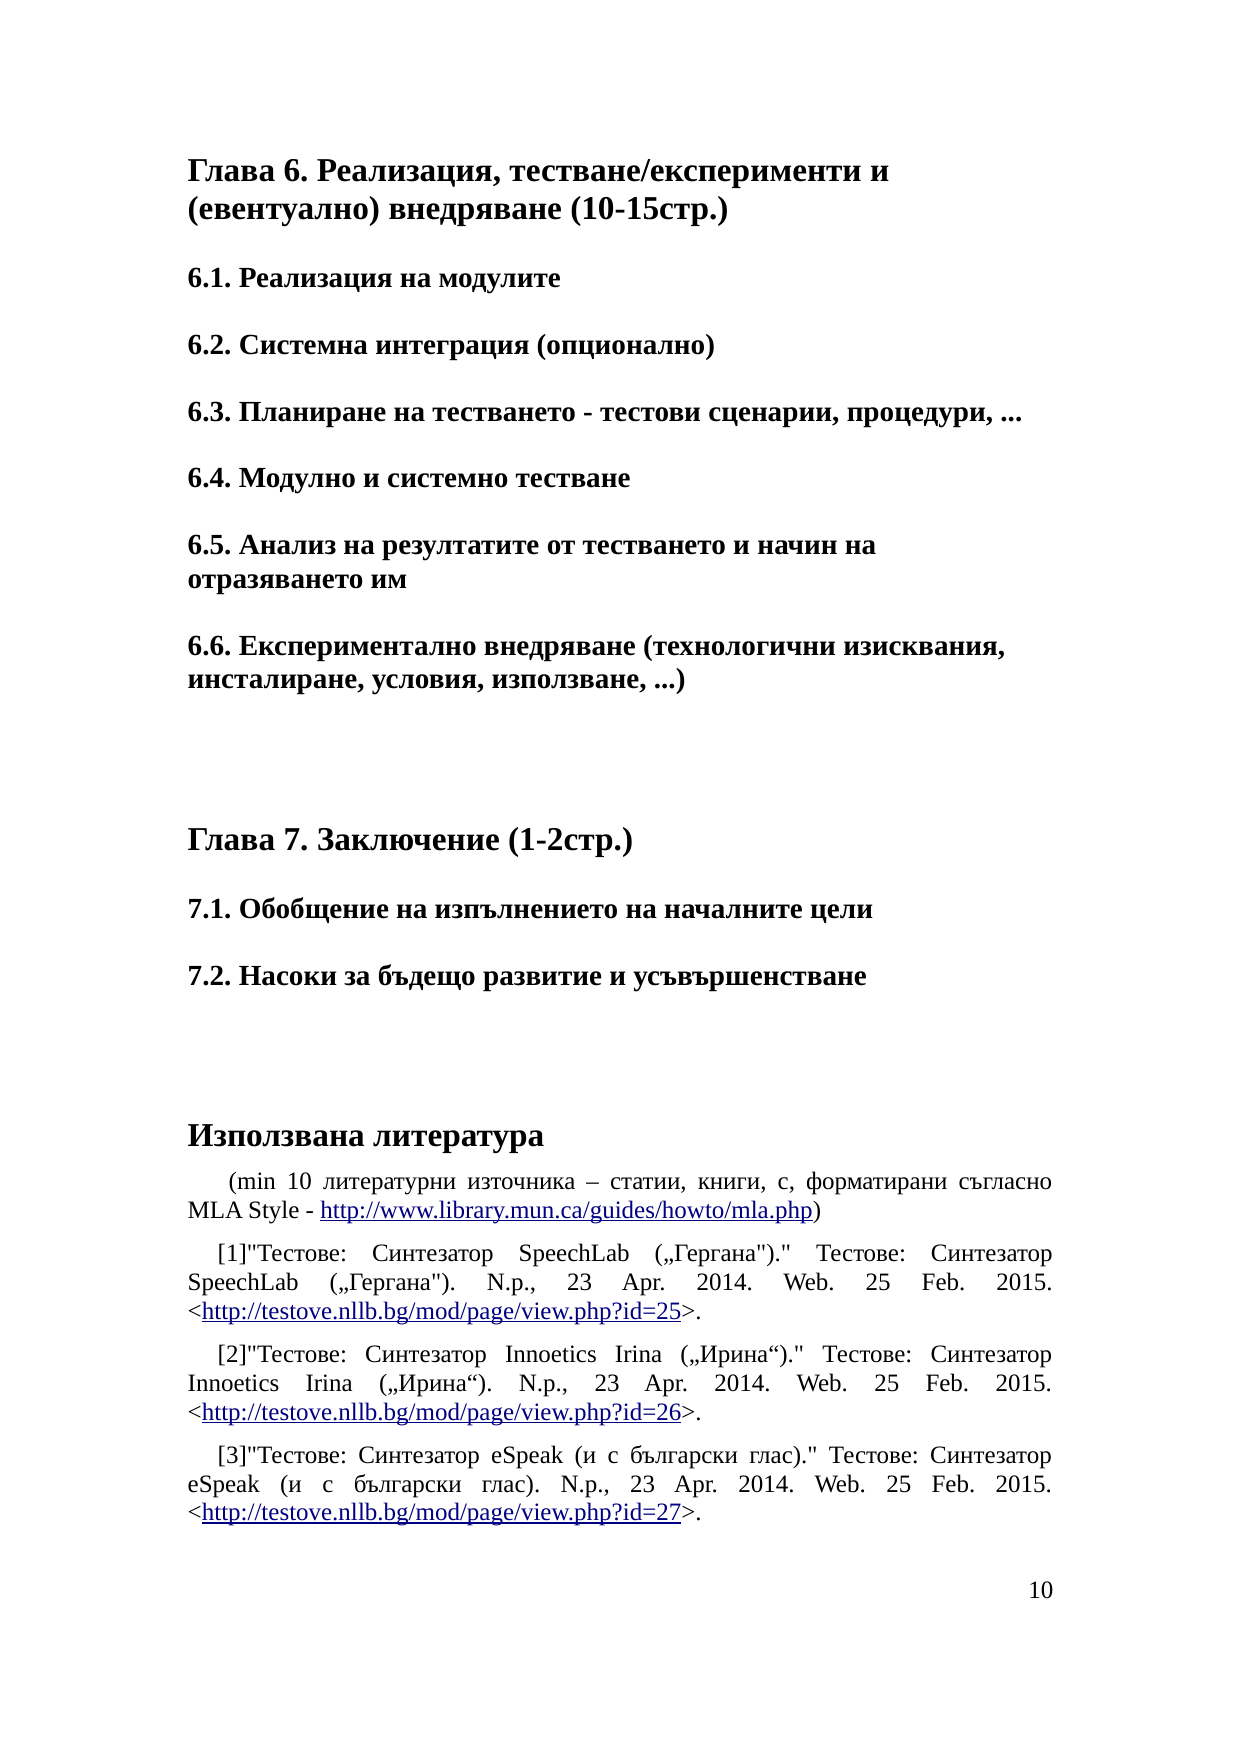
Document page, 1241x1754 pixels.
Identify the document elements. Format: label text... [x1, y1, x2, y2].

subtitle 6.2. Системна интеграция (опционално) [187, 327, 1053, 360]
subtitle Глава 6. Реализация, тестване/експерименти и (евентуално) внедряване (10-15стр.) [187, 150, 1053, 227]
subtitle 6.4. Модулно и системно тестване [187, 461, 1053, 494]
subtitle 7.2. Насоки за бъдещо развитие и усъвършенстване [187, 958, 1053, 991]
text (min 10 литературни източника – статии, книги, с, форматирани съгласно MLA Style - http://www.library.mun.ca/guides/howto/mla.php) [187, 1166, 1053, 1224]
subtitle 6.6. Експериментално внедряване (технологични изисквания, инсталиране, условия, използване, ...) [187, 628, 1053, 695]
text [1]"Тестове: Синтезатор SpeechLab („Гергана")." Тестове: Синтезатор SpeechLab („Гергана"). N.p., 23 Apr. 2014. Web. 25 Feb. 2015. <http://testove.nllb.bg/mod/page/view.php?id=25>. [187, 1238, 1053, 1324]
subtitle 6.1. Реализация на модулите [187, 260, 1053, 293]
subtitle Използвана литература [187, 1115, 1053, 1154]
subtitle 6.3. Планиране на тестването - тестови сценарии, процедури, ... [187, 394, 1053, 427]
text [2]"Тестове: Синтезатор Innoetics Irina („Ирина“)." Тестове: Синтезатор Innoetics Irina („Ирина“). N.p., 23 Apr. 2014. Web. 25 Feb. 2015. <http://testove.nllb.bg/mod/page/view.php?id=26>. [187, 1339, 1053, 1425]
subtitle Глава 7. Заключение (1-2стр.) [187, 819, 1053, 857]
subtitle 7.1. Обобщение на изпълнението на началните цели [187, 891, 1053, 924]
text [3]"Тестове: Синтезатор eSpeak (и с български глас)." Тестове: Синтезатор eSpeak (и с български глас). N.p., 23 Apr. 2014. Web. 25 Feb. 2015. <http://testove.nllb.bg/mod/page/view.php?id=27>. [187, 1440, 1053, 1526]
subtitle 6.5. Анализ на резултатите от тестването и начин на отразяването им [187, 527, 1053, 594]
